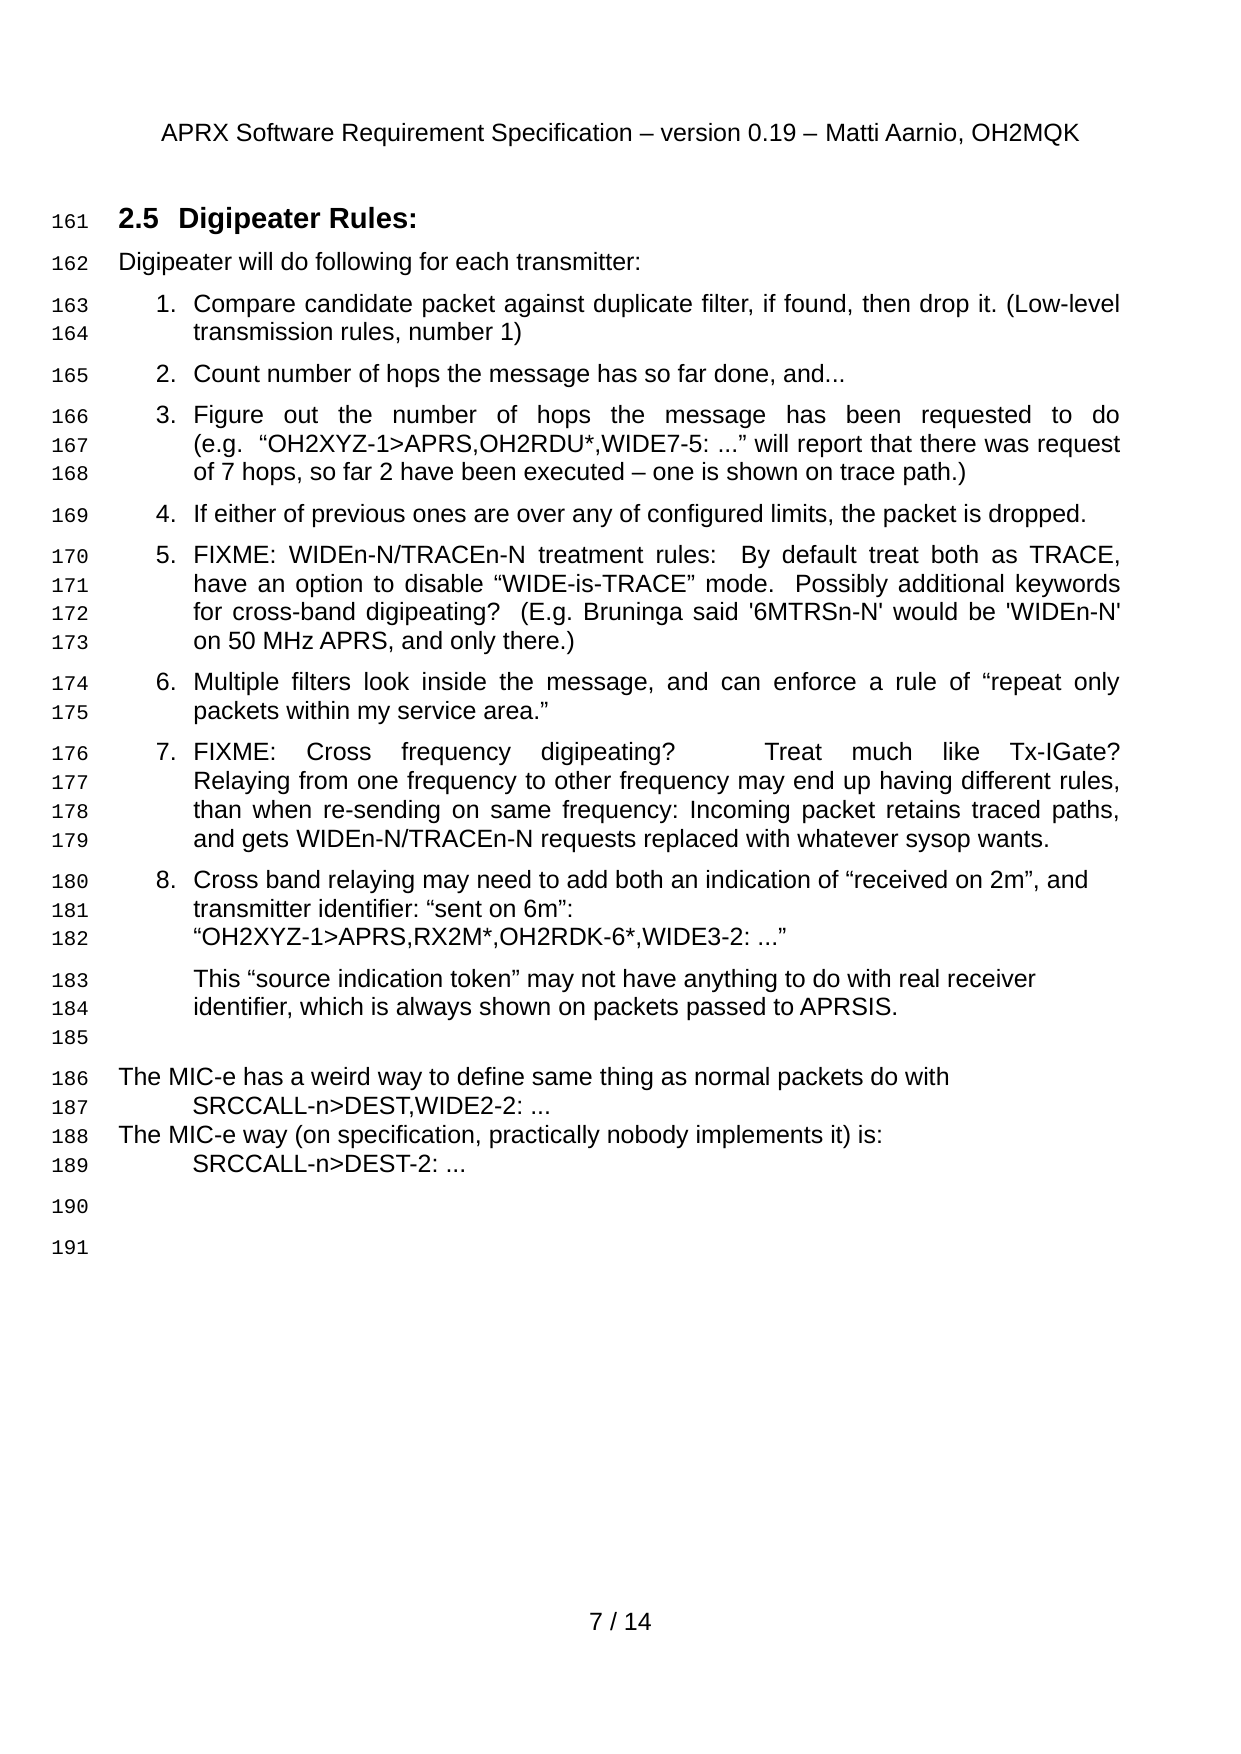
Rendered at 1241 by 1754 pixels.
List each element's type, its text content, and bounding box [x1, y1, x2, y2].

list Compare candidate packet against duplicate filter, if found, then drop it. (Low-level transmission rules, number 1) [156, 289, 1122, 346]
text The MIC-e has a weird way to define same thing as normal packets do with SRCCALL-n>DEST,WIDE2-2: ... The MIC-e way (on specification, practically nobody implements it) is: SRCCALL-n>DEST-2: ... [118, 1062, 1122, 1177]
list Cross band relaying may need to add both an indication of “received on 2m”, and transmitter identifier: “sent on 6m”: “OH2XYZ-1>APRS,RX2M*,OH2RDK-6*,WIDE3-2: ...” [156, 865, 1122, 951]
subtitle Digipeater Rules: [118, 201, 1122, 235]
text Digipeater will do following for each transmitter: [118, 247, 1122, 276]
list FIXME: WIDEn-N/TRACEn-N treatment rules: By default treat both as TRACE, have an option to disable “WIDE-is-TRACE” mode. Possibly additional keywords for cross-band digipeating? (E.g. Bruninga said '6MTRSn-N' would be 'WIDEn-N' on 50 MHz APRS, and only there.) [156, 540, 1122, 655]
list FIXME: Cross frequency digipeating? Treat much like Tx-IGate? Relaying from one frequency to other frequency may end up having different rules, than when re-sending on same frequency: Incoming packet retains traced paths, and gets WIDEn-N/TRACEn-N requests replaced with whatever sysop wants. [156, 737, 1122, 852]
list This “source indication token” may not have anything to do with real receiver identifier, which is always shown on packets passed to APRSIS. [156, 964, 1122, 1021]
list Multiple filters look inside the message, and can enforce a rule of “repeat only packets within my service area.” [156, 667, 1122, 725]
list Count number of hops the message has so far done, and... [156, 359, 1122, 387]
list If either of previous ones are over any of configured limits, the packet is dropped. [156, 499, 1122, 527]
list Figure out the number of hops the message has been requested to do (e.g. “OH2XYZ-1>APRS,OH2RDU*,WIDE7-5: ...” will report that there was request of 7 hops, so far 2 have been executed – one is shown on trace path.) [156, 400, 1122, 486]
